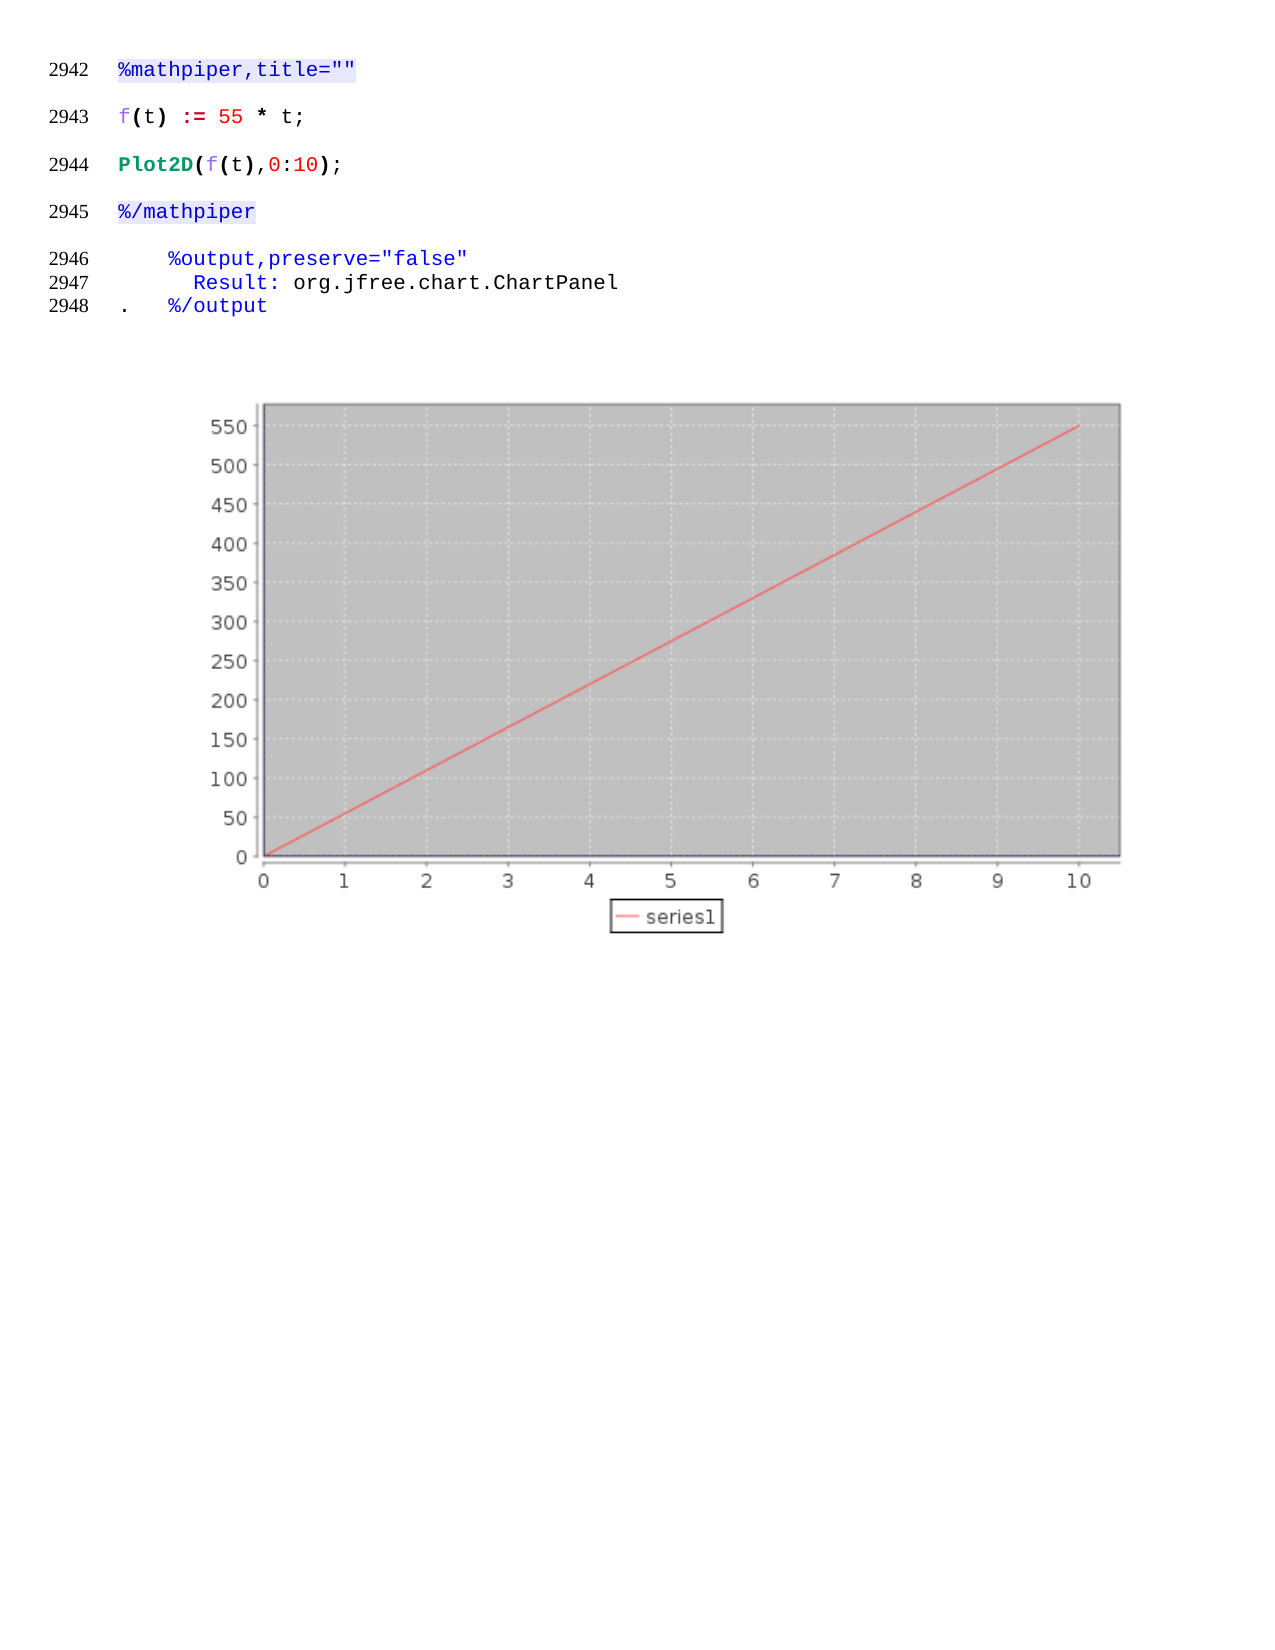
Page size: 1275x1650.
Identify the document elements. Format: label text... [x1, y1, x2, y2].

text Result: org.jfree.chart.ChartPanel [118, 272, 1216, 296]
text f(t) := 55 * t; [118, 106, 1216, 130]
text . %/output [118, 296, 1216, 319]
text Plot2D(f(t),0:10); [118, 154, 1216, 177]
text %/mathpiper [118, 201, 1216, 224]
text %mathpiper,title="" [118, 59, 1216, 83]
text %output,preserve="false" [118, 248, 1216, 272]
picture [196, 392, 1139, 935]
